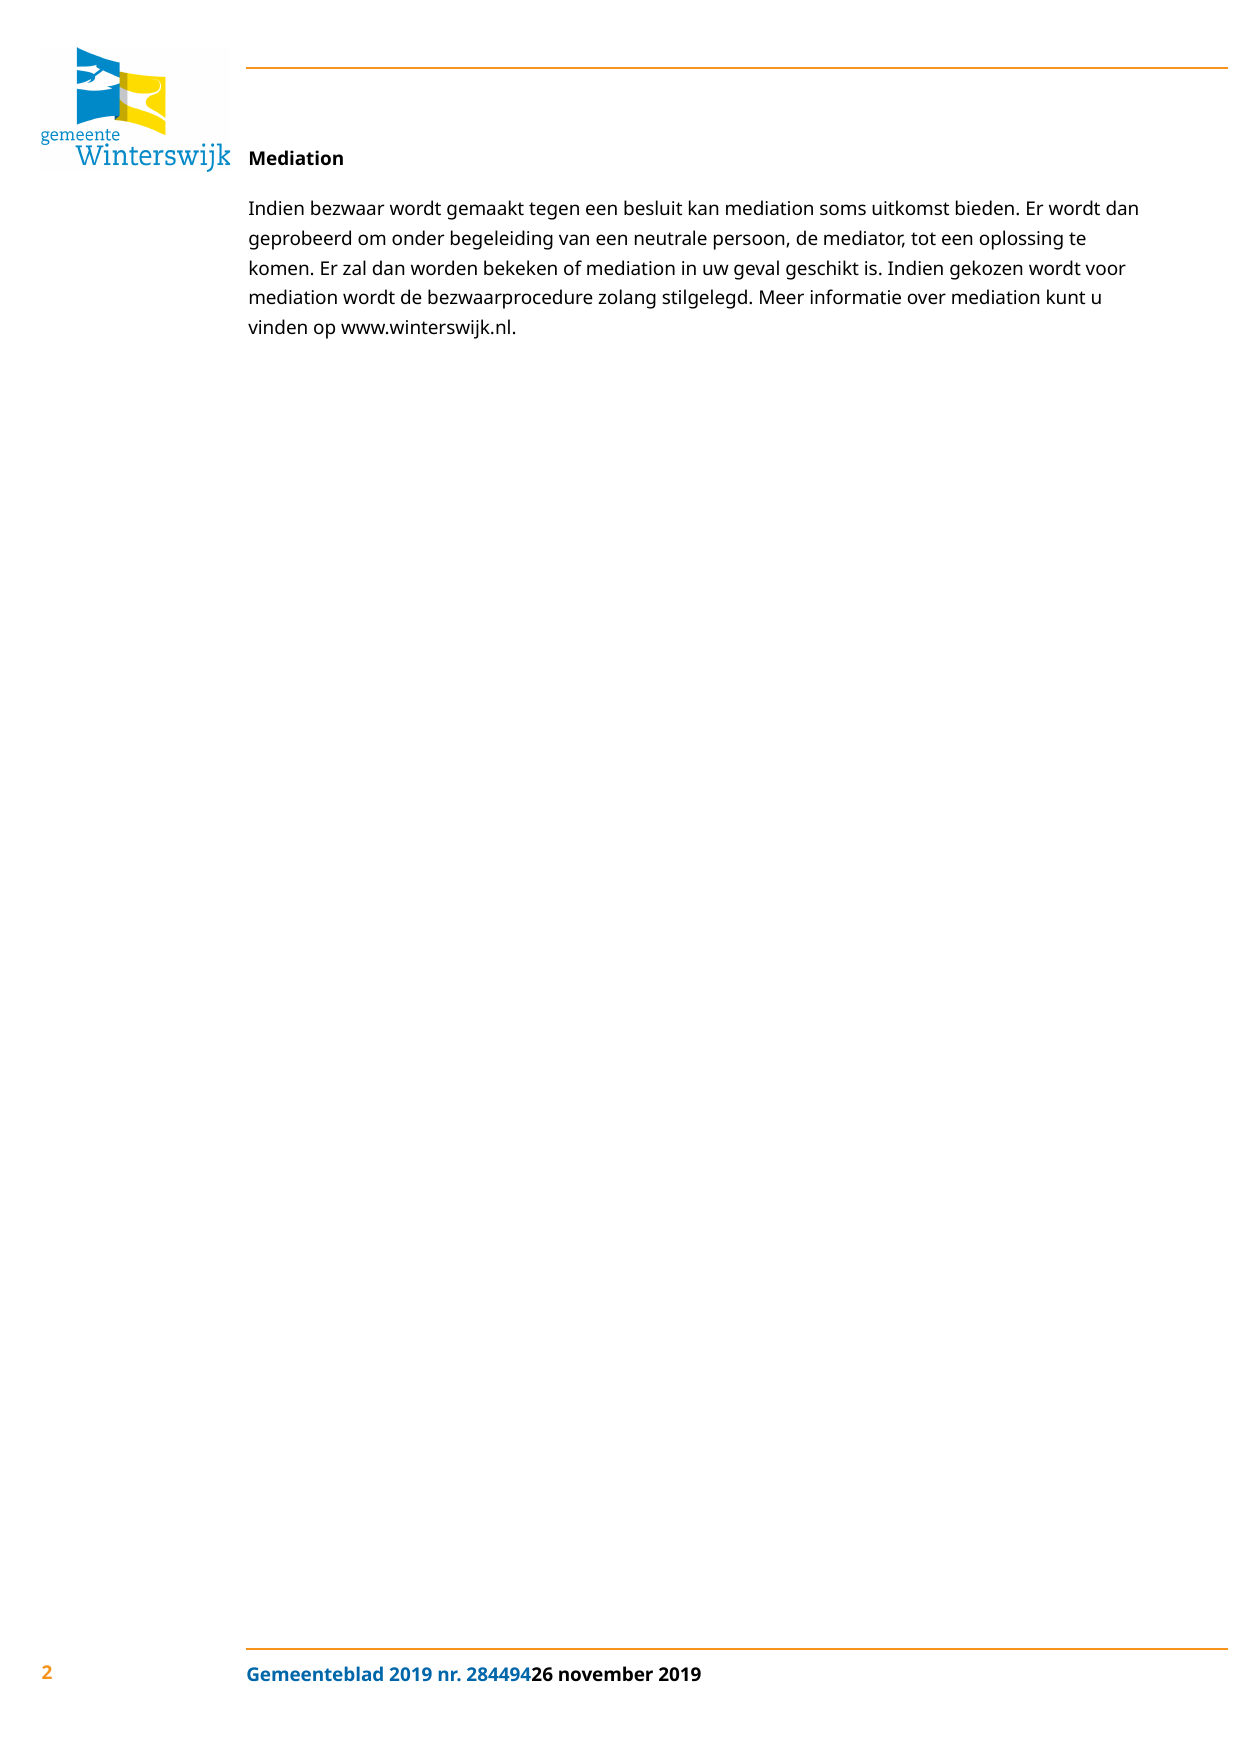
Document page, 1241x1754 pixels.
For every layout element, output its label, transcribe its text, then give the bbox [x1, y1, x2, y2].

text Mediation [248, 145, 1152, 171]
picture [225, 153, 231, 162]
text Indien bezwaar wordt gemaakt tegen een besluit kan mediation soms uitkomst bieden. Er wordt dan geprobeerd om onder begeleiding van een neutrale persoon, de mediator, tot een oplossing te komen. Er zal dan worden bekeken of mediation in uw geval geschikt is. Indien gekozen wordt voor mediation wordt de bezwaarprocedure zolang stilgelegd. Meer informatie over mediation kunt u vinden op www.winterswijk.nl. [248, 196, 1152, 340]
picture [41, 47, 231, 172]
